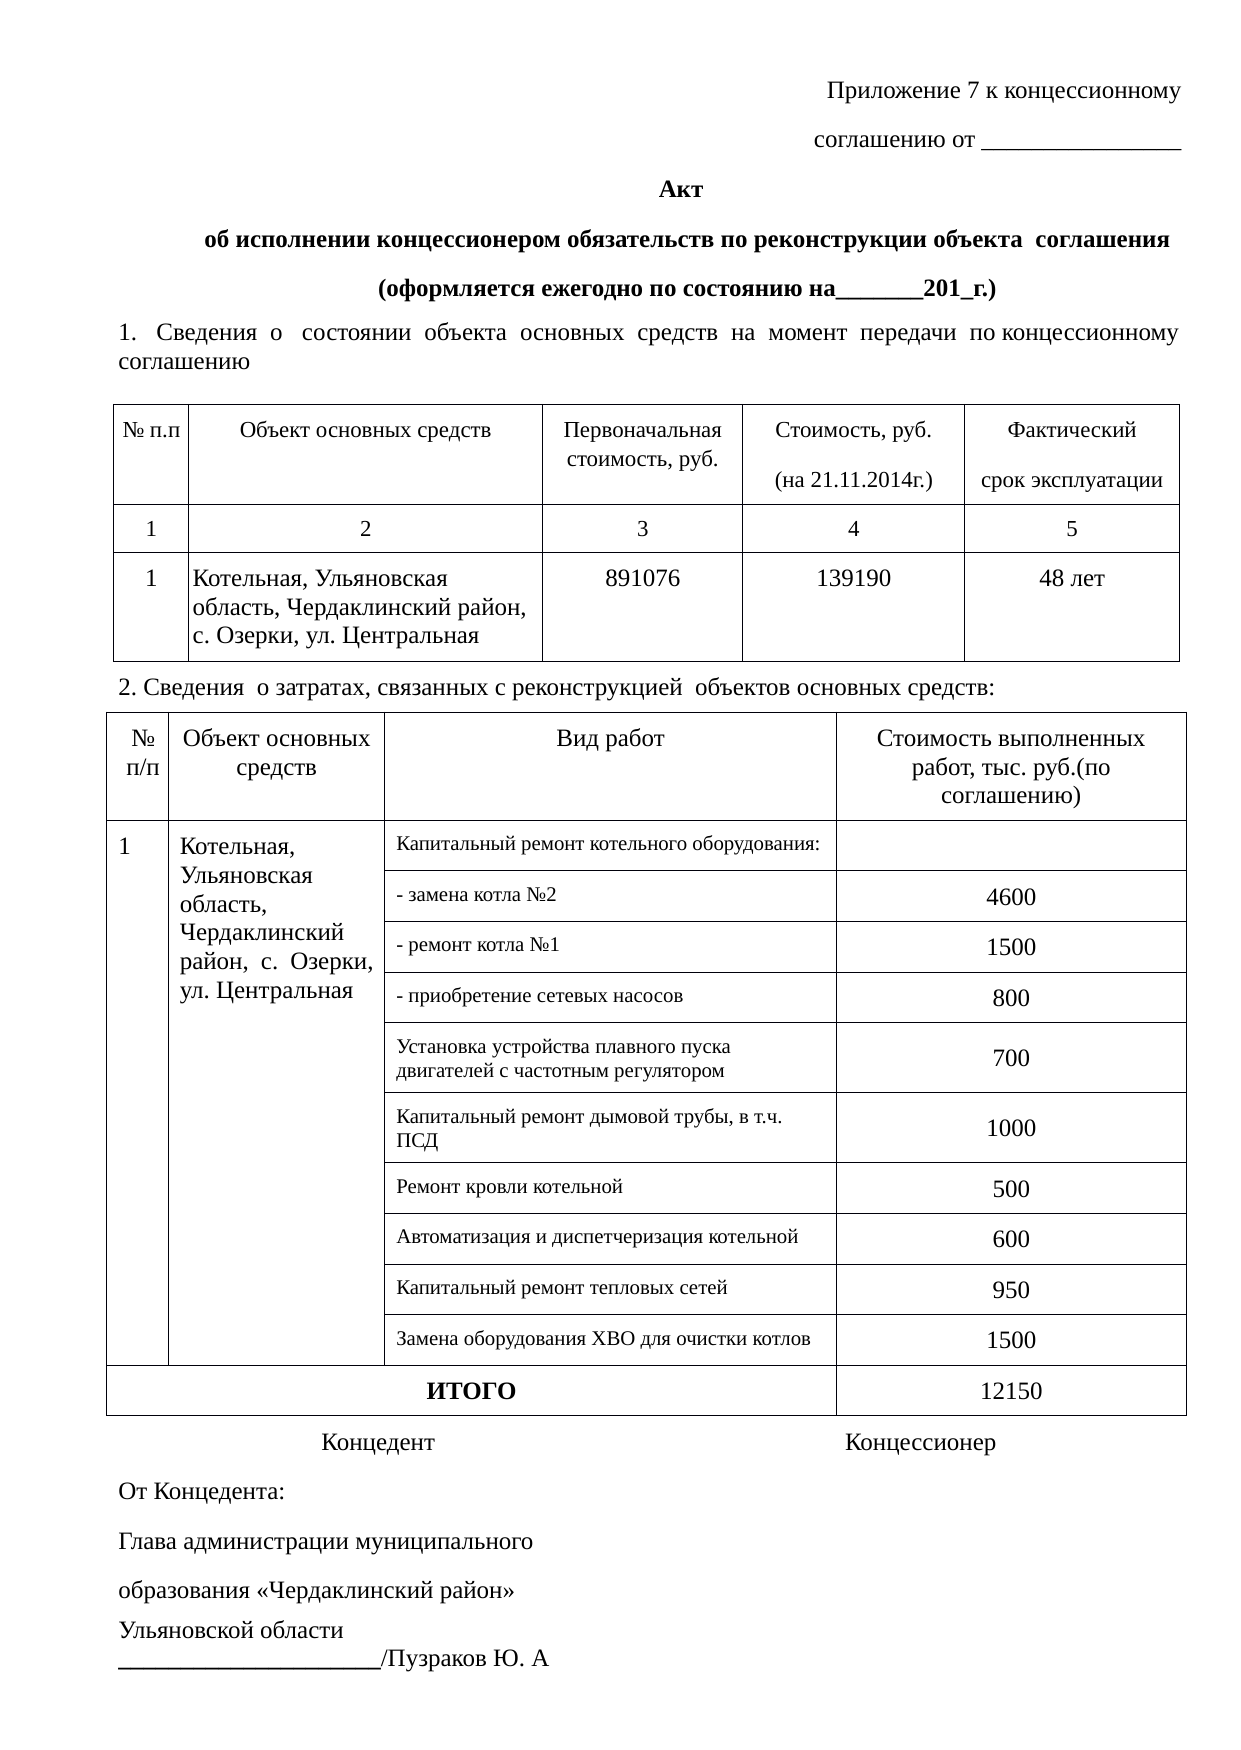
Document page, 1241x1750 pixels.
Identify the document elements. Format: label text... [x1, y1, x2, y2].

table_cell - ремонт котла №1 [385, 922, 836, 972]
table_cell Капитальный ремонт котельного оборудования: [385, 821, 836, 870]
table_header Объект основных средств [189, 405, 542, 503]
table_cell 2 [189, 505, 542, 552]
table_cell Замена оборудования ХВО для очистки котлов [385, 1315, 836, 1365]
table_cell Капитальный ремонт дымовой трубы, в т.ч. ПСД [385, 1093, 836, 1162]
table_header Концедент [107, 1416, 649, 1466]
table_cell 12150 [837, 1366, 1186, 1415]
text об исполнении концессионером обязательств по реконструкции объекта соглашения [118, 224, 1181, 252]
table_header Фактический срок эксплуатации [965, 405, 1179, 503]
text 2. Сведения о затратах, связанных с реконструкцией объектов основных средств: [118, 672, 1181, 701]
table_header Первоначальная стоимость, руб. [543, 405, 742, 503]
table_cell ИТОГО [107, 1366, 836, 1415]
table_header Стоимость, руб. (на 21.11.2014г.) [743, 405, 964, 503]
table_cell 48 лет [965, 553, 1179, 661]
table_cell 600 [837, 1214, 1186, 1263]
table_cell Котельная, Ульяновская область, Чердаклинский район, с. Озерки, ул. Центральная [169, 821, 384, 1365]
table_cell - приобретение сетевых насосов [385, 973, 836, 1022]
table_cell Автоматизация и диспетчеризация котельной [385, 1214, 836, 1263]
table_cell От Концедента: Глава администрации муниципального образования «Чердаклинский район» Ульяновской области _____________________/Пузраков Ю. А [107, 1466, 649, 1672]
table_cell 1000 [837, 1093, 1186, 1162]
table_cell 1 [114, 553, 188, 661]
table_cell 950 [837, 1265, 1186, 1314]
table_cell 800 [837, 973, 1186, 1022]
table_cell 1 [114, 505, 188, 552]
text Приложение 7 к концессионному [118, 75, 1181, 104]
table_cell 1 [107, 821, 168, 1365]
table_cell [649, 1466, 1192, 1672]
table_cell 3 [543, 505, 742, 552]
table_header № п.п [114, 405, 188, 503]
table_cell Ремонт кровли котельной [385, 1163, 836, 1213]
table_cell [837, 821, 1186, 870]
table_cell - замена котла №2 [385, 871, 836, 921]
table_header № п/п [107, 713, 168, 820]
text Акт [118, 174, 1181, 203]
text 1. Сведения о состоянии объекта основных средств на момент передачи по концессионному соглашению [118, 317, 1181, 375]
text (оформляется ежегодно по состоянию на_______201_г.) [118, 273, 1181, 302]
table_header Вид работ [385, 713, 836, 820]
table_cell 891076 [543, 553, 742, 661]
table_header Стоимость выполненных работ, тыс. руб.(по соглашению) [837, 713, 1186, 820]
table_cell 1500 [837, 922, 1186, 972]
table_cell 1500 [837, 1315, 1186, 1365]
table_cell Установка устройства плавного пуска двигателей с частотным регулятором [385, 1023, 836, 1092]
table_cell 139190 [743, 553, 964, 661]
table_cell 5 [965, 505, 1179, 552]
table_cell 4600 [837, 871, 1186, 921]
table_cell Капитальный ремонт тепловых сетей [385, 1265, 836, 1314]
table_cell 500 [837, 1163, 1186, 1213]
table_cell 4 [743, 505, 964, 552]
text соглашению от ________________ [118, 124, 1181, 153]
table_cell 700 [837, 1023, 1186, 1092]
table_header Объект основных средств [169, 713, 384, 820]
table_cell Котельная, Ульяновская область, Чердаклинский район, с. Озерки, ул. Центральная [189, 553, 542, 661]
table_header Концессионер [649, 1416, 1192, 1466]
